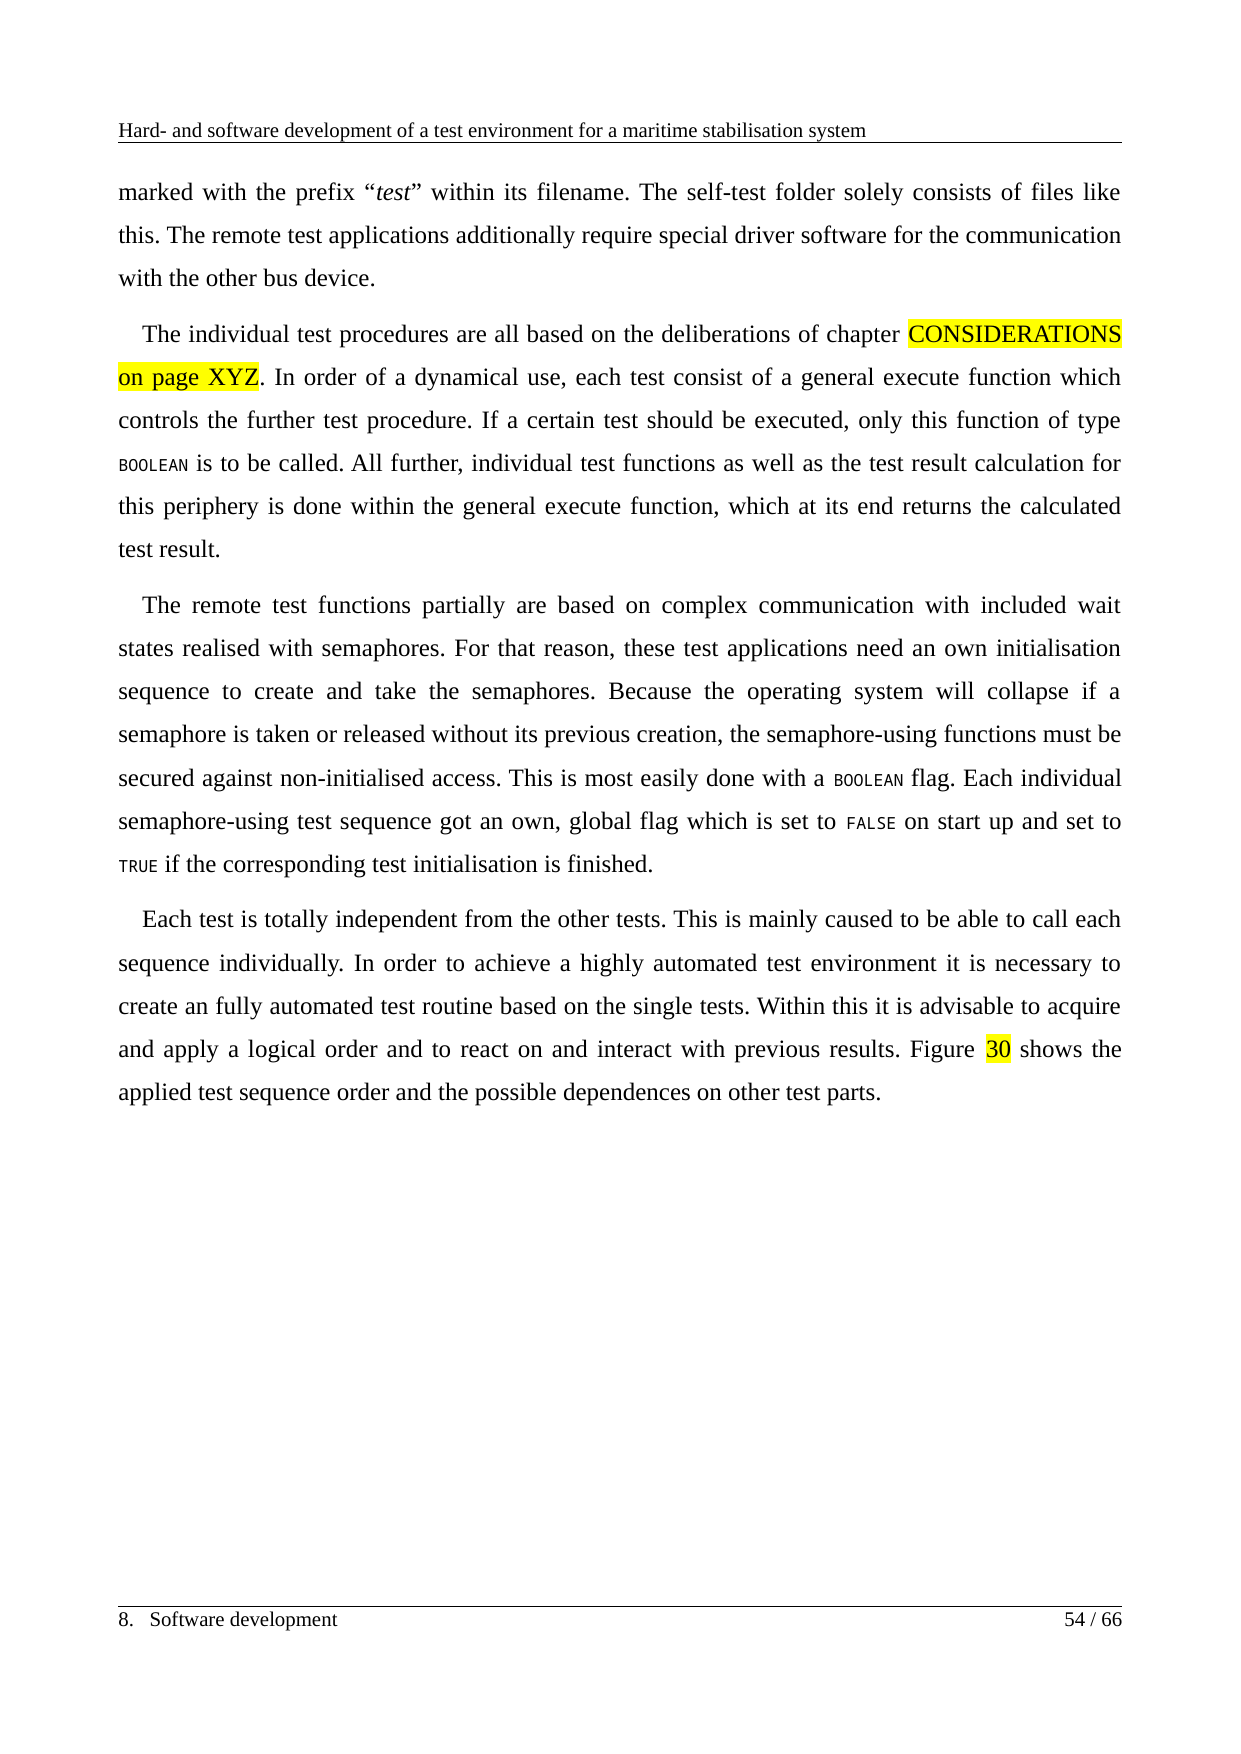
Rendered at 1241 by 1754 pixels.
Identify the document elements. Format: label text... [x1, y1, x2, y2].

text Each test is totally independent from the other tests. This is mainly caused to be able to call each sequence individually. In order to achieve a highly automated test environment it is necessary to create an fully automated test routine based on the single tests. Within this it is advisable to acquire and apply a logical order and to react on and interact with previous results. Figure 30 shows the applied test sequence order and the possible dependences on other test parts. [118, 904, 1122, 1106]
text The individual test procedures are all based on the deliberations of chapter CONSIDERATIONS on page XYZ. In order of a dynamical use, each test consist of a general execute function which controls the further test procedure. If a certain test should be executed, only this function of type BOOLEAN is to be called. All further, individual test functions as well as the test result calculation for this periphery is done within the general execute function, which at its end returns the calculated test result. [118, 319, 1122, 563]
text The remote test functions partially are based on complex communication with included wait states realised with semaphores. For that reason, these test applications need an own initialisation sequence to create and take the semaphores. Because the operating system will collapse if a semaphore is taken or released without its previous creation, the semaphore-using functions must be secured against non-initialised access. This is most easily done with a BOOLEAN flag. Each individual semaphore-using test sequence got an own, global flag which is set to FALSE on start up and set to TRUE if the corresponding test initialisation is finished. [118, 590, 1122, 878]
text marked with the prefix “test” within its filename. The self-test folder solely consists of files like this. The remote test applications additionally require special driver software for the communication with the other bus device. [118, 177, 1122, 292]
